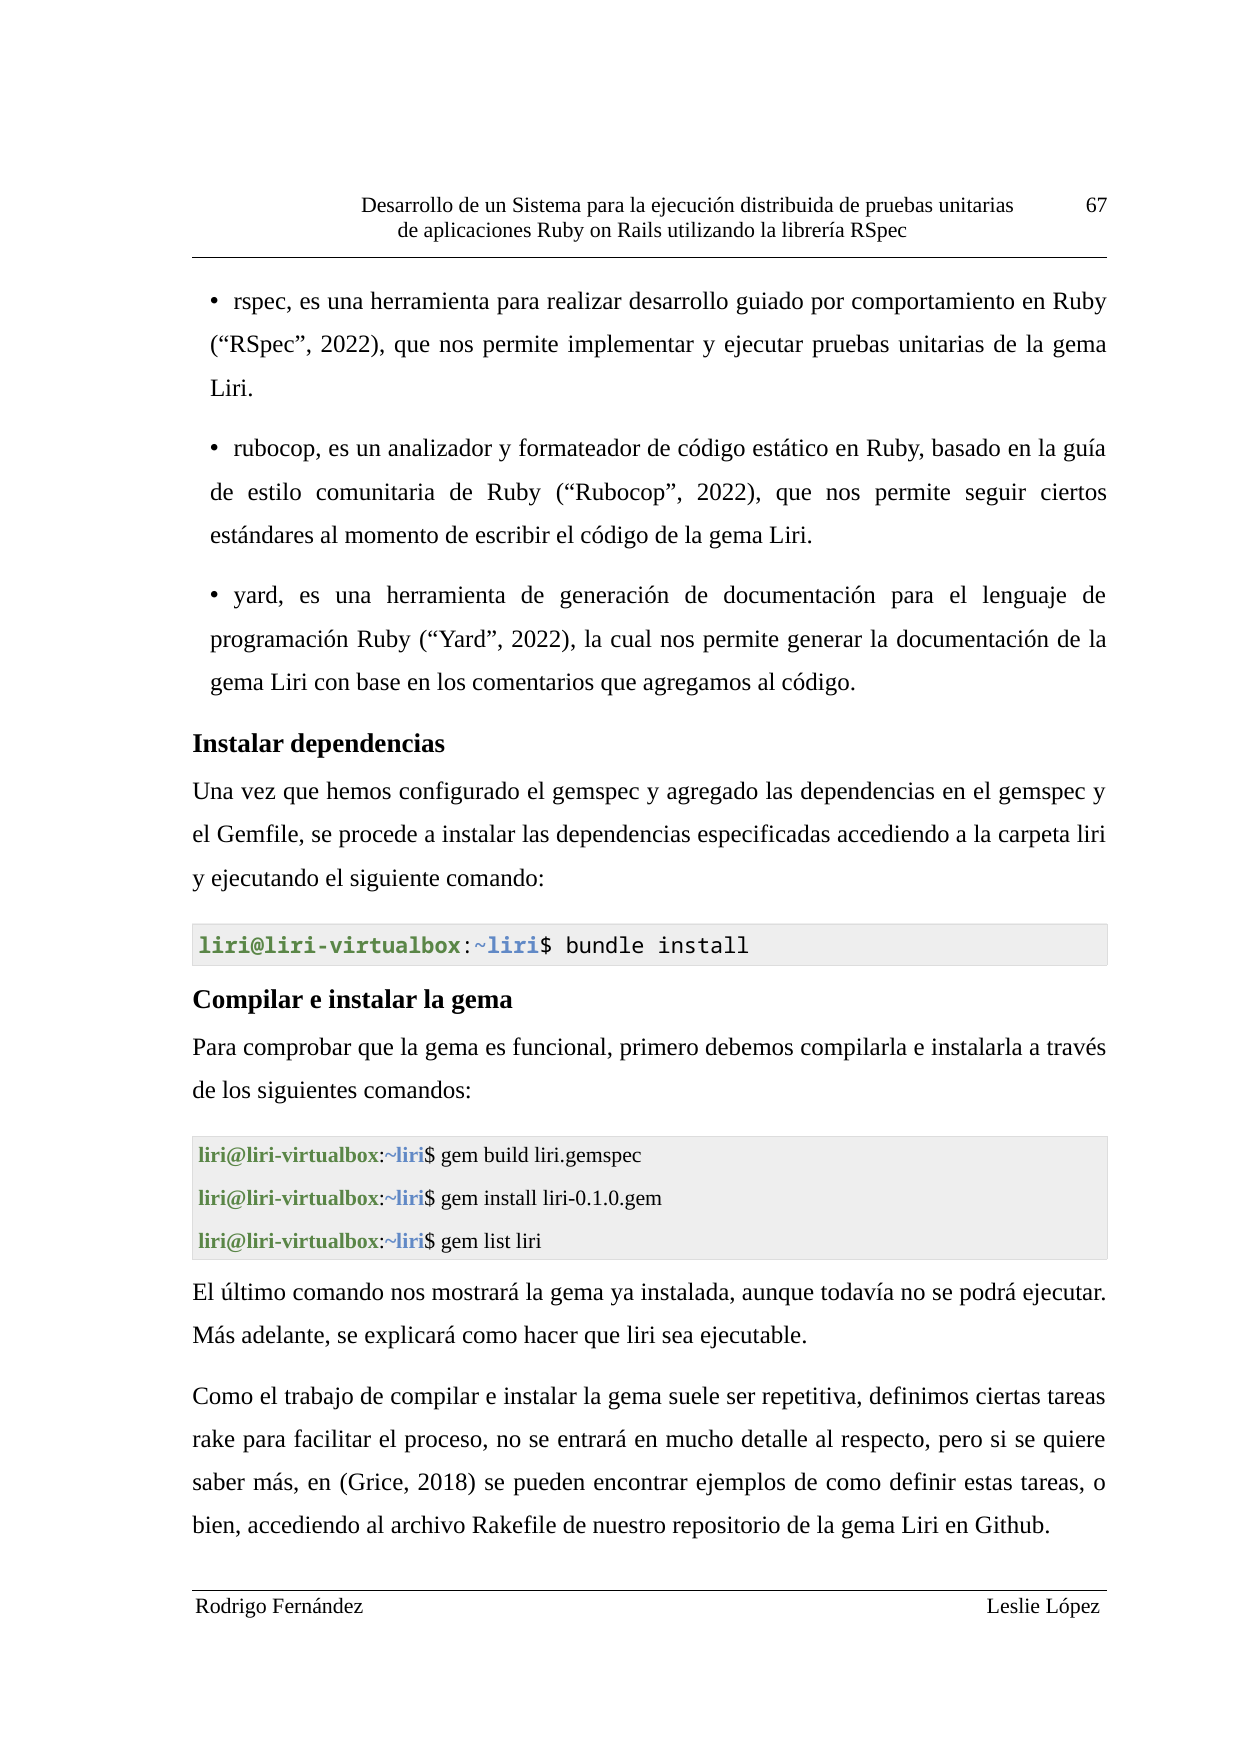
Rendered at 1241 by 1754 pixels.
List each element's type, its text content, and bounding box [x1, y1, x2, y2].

list rubocop, es un analizador y formateador de código estático en Ruby, basado en la guía de estilo comunitaria de Ruby (“Rubocop”, 2022)⁠, que nos permite seguir ciertos estándares al momento de escribir el código de la gema Liri. [210, 433, 1107, 548]
text liri@liri-virtualbox:~liri$ bundle install [193, 925, 1107, 965]
text liri@liri-virtualbox:~liri$ gem install liri-0.1.0.gem [193, 1179, 1107, 1210]
text liri@liri-virtualbox:~liri$ gem list liri [193, 1222, 1107, 1259]
list rspec, es una herramienta para realizar desarrollo guiado por comportamiento en Ruby (“RSpec”, 2022)⁠, que nos permite implementar y ejecutar pruebas unitarias de la gema Liri. [210, 286, 1107, 401]
text Para comprobar que la gema es funcional, primero debemos compilarla e instalarla a través de los siguientes comandos: [192, 1032, 1107, 1104]
text liri@liri-virtualbox:~liri$ gem build liri.gemspec [193, 1137, 1107, 1167]
text Instalar dependencias [192, 728, 1107, 759]
text Compilar e instalar la gema [192, 983, 1107, 1014]
text Una vez que hemos configurado el gemspec y agregado las dependencias en el gemspec y el Gemfile, se procede a instalar las dependencias especificadas accediendo a la carpeta liri y ejecutando el siguiente comando: [192, 776, 1107, 891]
list yard, es una herramienta de generación de documentación para el lenguaje de programación Ruby (“Yard”, 2022)⁠, la cual nos permite generar la documentación de la gema Liri con base en los comentarios que agregamos al código. [210, 581, 1107, 696]
text Como el trabajo de compilar e instalar la gema suele ser repetitiva, definimos ciertas tareas rake para facilitar el proceso, no se entrará en mucho detalle al respecto, pero si se quiere saber más, en (Grice, 2018)⁠ se pueden encontrar ejemplos de como definir estas tareas, o bien, accediendo al archivo Rakefile de nuestro repositorio de la gema Liri en Github. [192, 1381, 1107, 1539]
text El último comando nos mostrará la gema ya instalada, aunque todavía no se podrá ejecutar. Más adelante, se explicará como hacer que liri sea ejecutable. [192, 1277, 1107, 1349]
